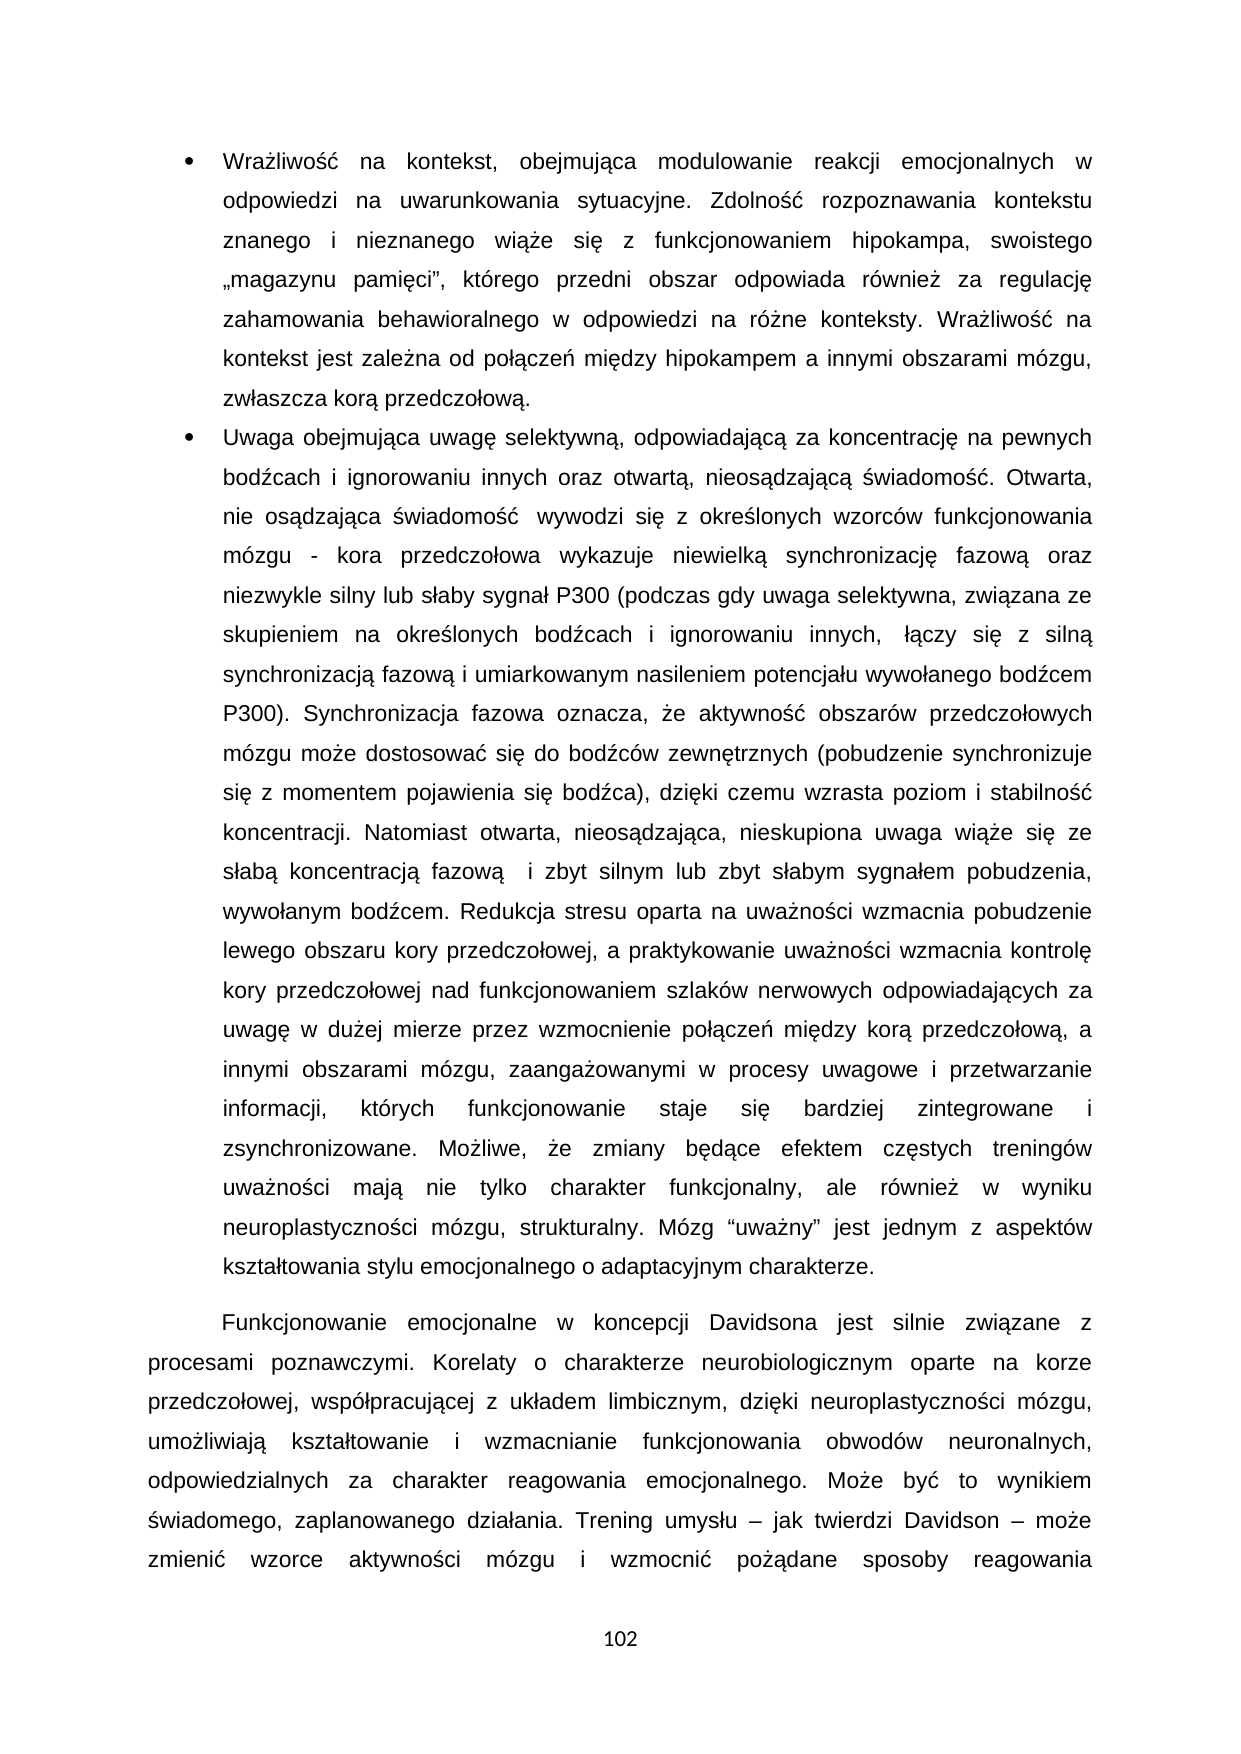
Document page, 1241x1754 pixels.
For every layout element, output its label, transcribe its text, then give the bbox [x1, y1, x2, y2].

text Funkcjonowanie emocjonalne w koncepcji Davidsona jest silnie związane z procesami poznawczymi. Korelaty o charakterze neurobiologicznym oparte na korze przedczołowej, współpracującej z układem limbicznym, dzięki neuroplastyczności mózgu, umożliwiają kształtowanie i wzmacnianie funkcjonowania obwodów neuronalnych, odpowiedzialnych za charakter reagowania emocjonalnego. Może być to wynikiem świadomego, zaplanowanego działania. Trening umysłu – jak twierdzi Davidson – może zmienić wzorce aktywności mózgu i wzmocnić pożądane sposoby reagowania [148, 1309, 1093, 1572]
list Uwaga obejmująca uwagę selektywną, odpowiadającą za koncentrację na pewnych bodźcach i ignorowaniu innych oraz otwartą, nieosądzającą świadomość. Otwarta, nie osądzająca świadomość wywodzi się z określonych wzorców funkcjonowania mózgu - kora przedczołowa wykazuje niewielką synchronizację fazową oraz niezwykle silny lub słaby sygnał P300 (podczas gdy uwaga selektywna, związana ze skupieniem na określonych bodźcach i ignorowaniu innych, łączy się z silną synchronizacją fazową i umiarkowanym nasileniem potencjału wywołanego bodźcem P300). Synchronizacja fazowa oznacza, że aktywność obszarów przedczołowych mózgu może dostosować się do bodźców zewnętrznych (pobudzenie synchronizuje się z momentem pojawienia się bodźca), dzięki czemu wzrasta poziom i stabilność koncentracji. Natomiast otwarta, nieosądzająca, nieskupiona uwaga wiąże się ze słabą koncentracją fazową i zbyt silnym lub zbyt słabym sygnałem pobudzenia, wywołanym bodźcem. Redukcja stresu oparta na uważności wzmacnia pobudzenie lewego obszaru kory przedczołowej, a praktykowanie uważności wzmacnia kontrolę kory przedczołowej nad funkcjonowaniem szlaków nerwowych odpowiadających za uwagę w dużej mierze przez wzmocnienie połączeń między korą przedczołową, a innymi obszarami mózgu, zaangażowanymi w procesy uwagowe i przetwarzanie informacji, których funkcjonowanie staje się bardziej zintegrowane i zsynchronizowane. Możliwe, że zmiany będące efektem częstych treningów uważności mają nie tylko charakter funkcjonalny, ale również w wyniku neuroplastyczności mózgu, strukturalny. Mózg “uważny” jest jednym z aspektów kształtowania stylu emocjonalnego o adaptacyjnym charakterze. [185, 424, 1093, 1279]
list Wrażliwość na kontekst, obejmująca modulowanie reakcji emocjonalnych w odpowiedzi na uwarunkowania sytuacyjne. Zdolność rozpoznawania kontekstu znanego i nieznanego wiąże się z funkcjonowaniem hipokampa, swoistego „magazynu pamięci”, którego przedni obszar odpowiada również za regulację zahamowania behawioralnego w odpowiedzi na różne konteksty. Wrażliwość na kontekst jest zależna od połączeń między hipokampem a innymi obszarami mózgu, zwłaszcza korą przedczołową. [185, 148, 1093, 411]
